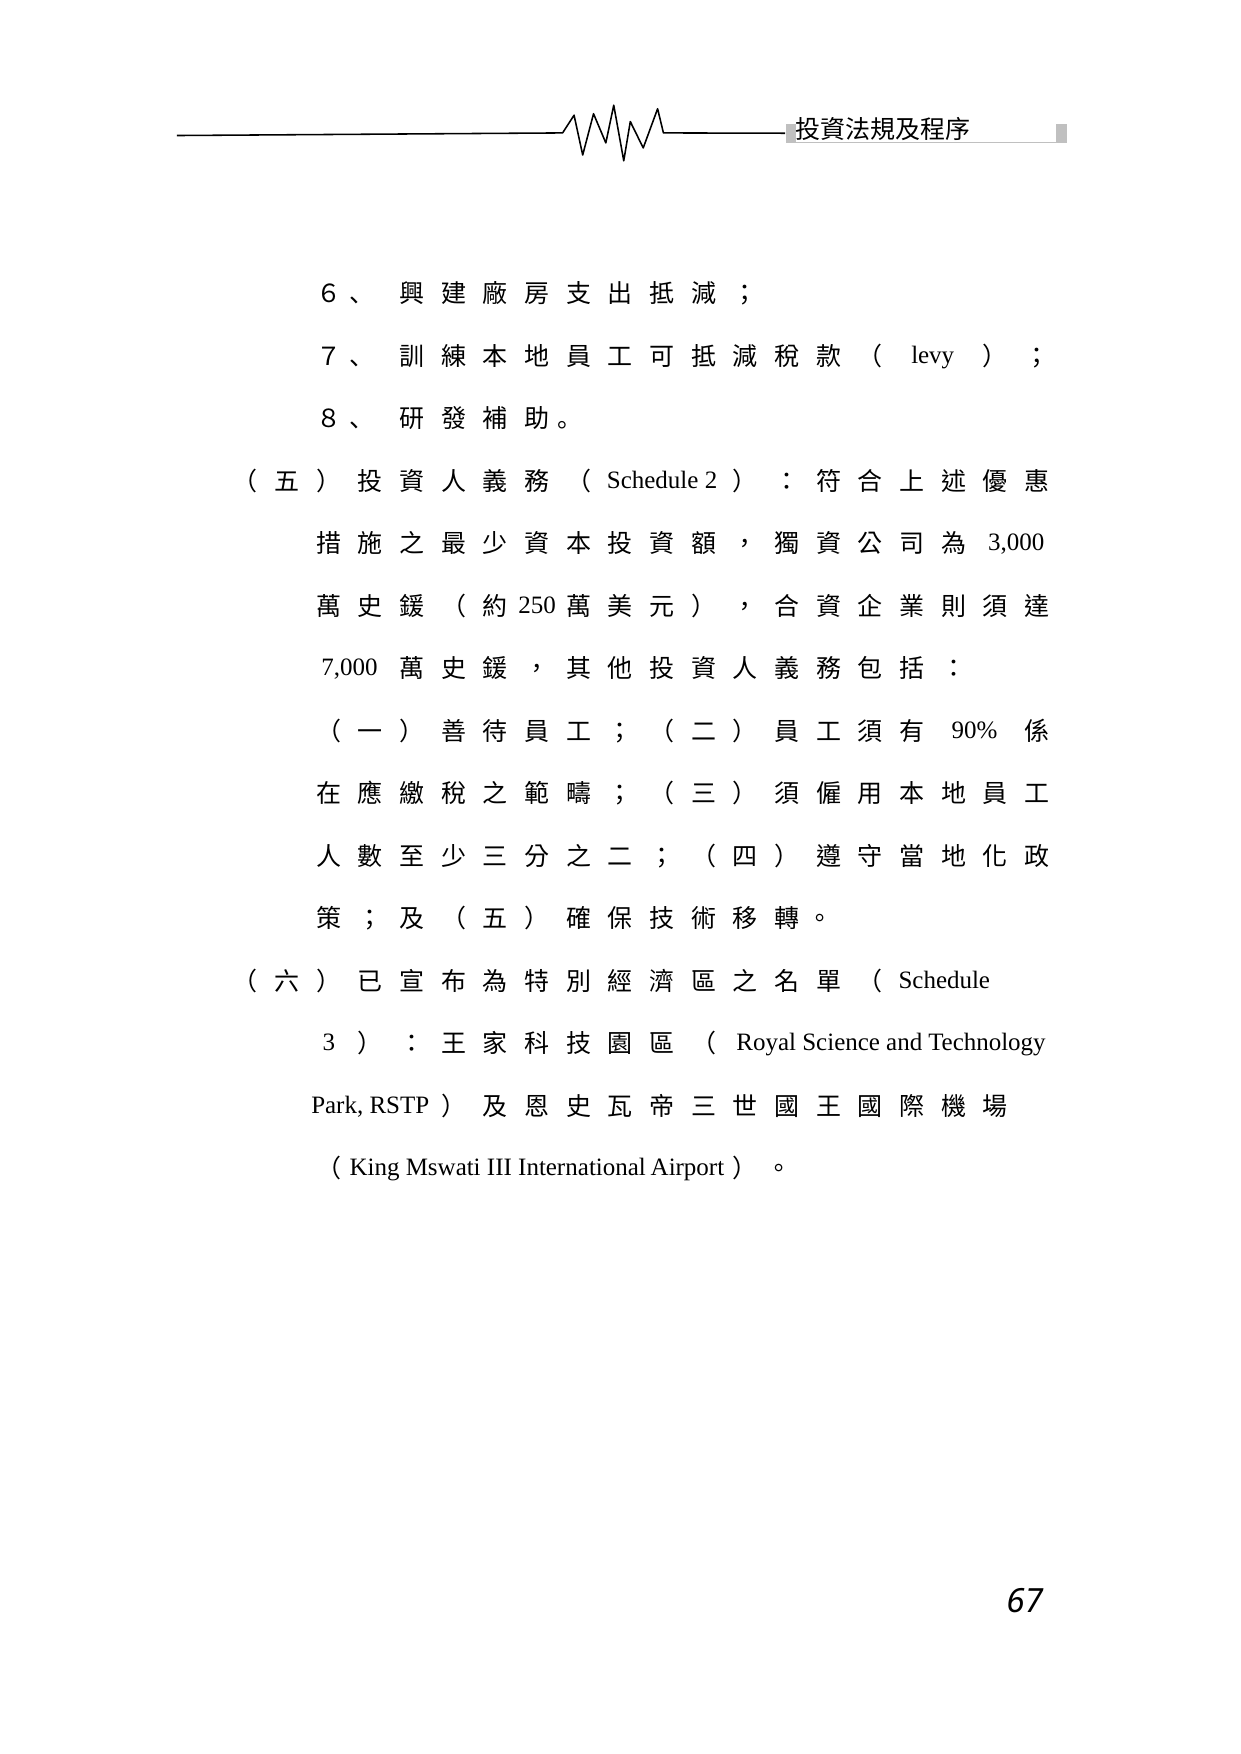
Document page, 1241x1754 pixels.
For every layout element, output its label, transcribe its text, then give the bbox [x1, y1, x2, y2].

text （五）投資人義務（Schedule 2）：符合上述優惠措施之最少資本投資額，獨資公司為3,000萬史鍰（約250萬美元），合資企業則須達7,000萬史鍰，其他投資人義務包括：（一）善待員工；（二）員工須有90%係在應繳稅之範疇；（三）須僱用本地員工人數至少三分之二；（四）遵守當地化政策；及（五）確保技術移轉。 [207, 438, 1058, 938]
text ６、興建廠房支出抵減； [281, 250, 1058, 313]
text ７、訓練本地員工可抵減稅款（levy）； [281, 313, 1058, 375]
text ８、研發補助。 [281, 375, 1058, 438]
text （六）已宣布為特別經濟區之名單（Schedule 3）：王家科技園區（Royal Science and Technology Park, RSTP）及恩史瓦帝三世國王國際機場（King Mswati III International Airport）。 [207, 938, 1058, 1188]
